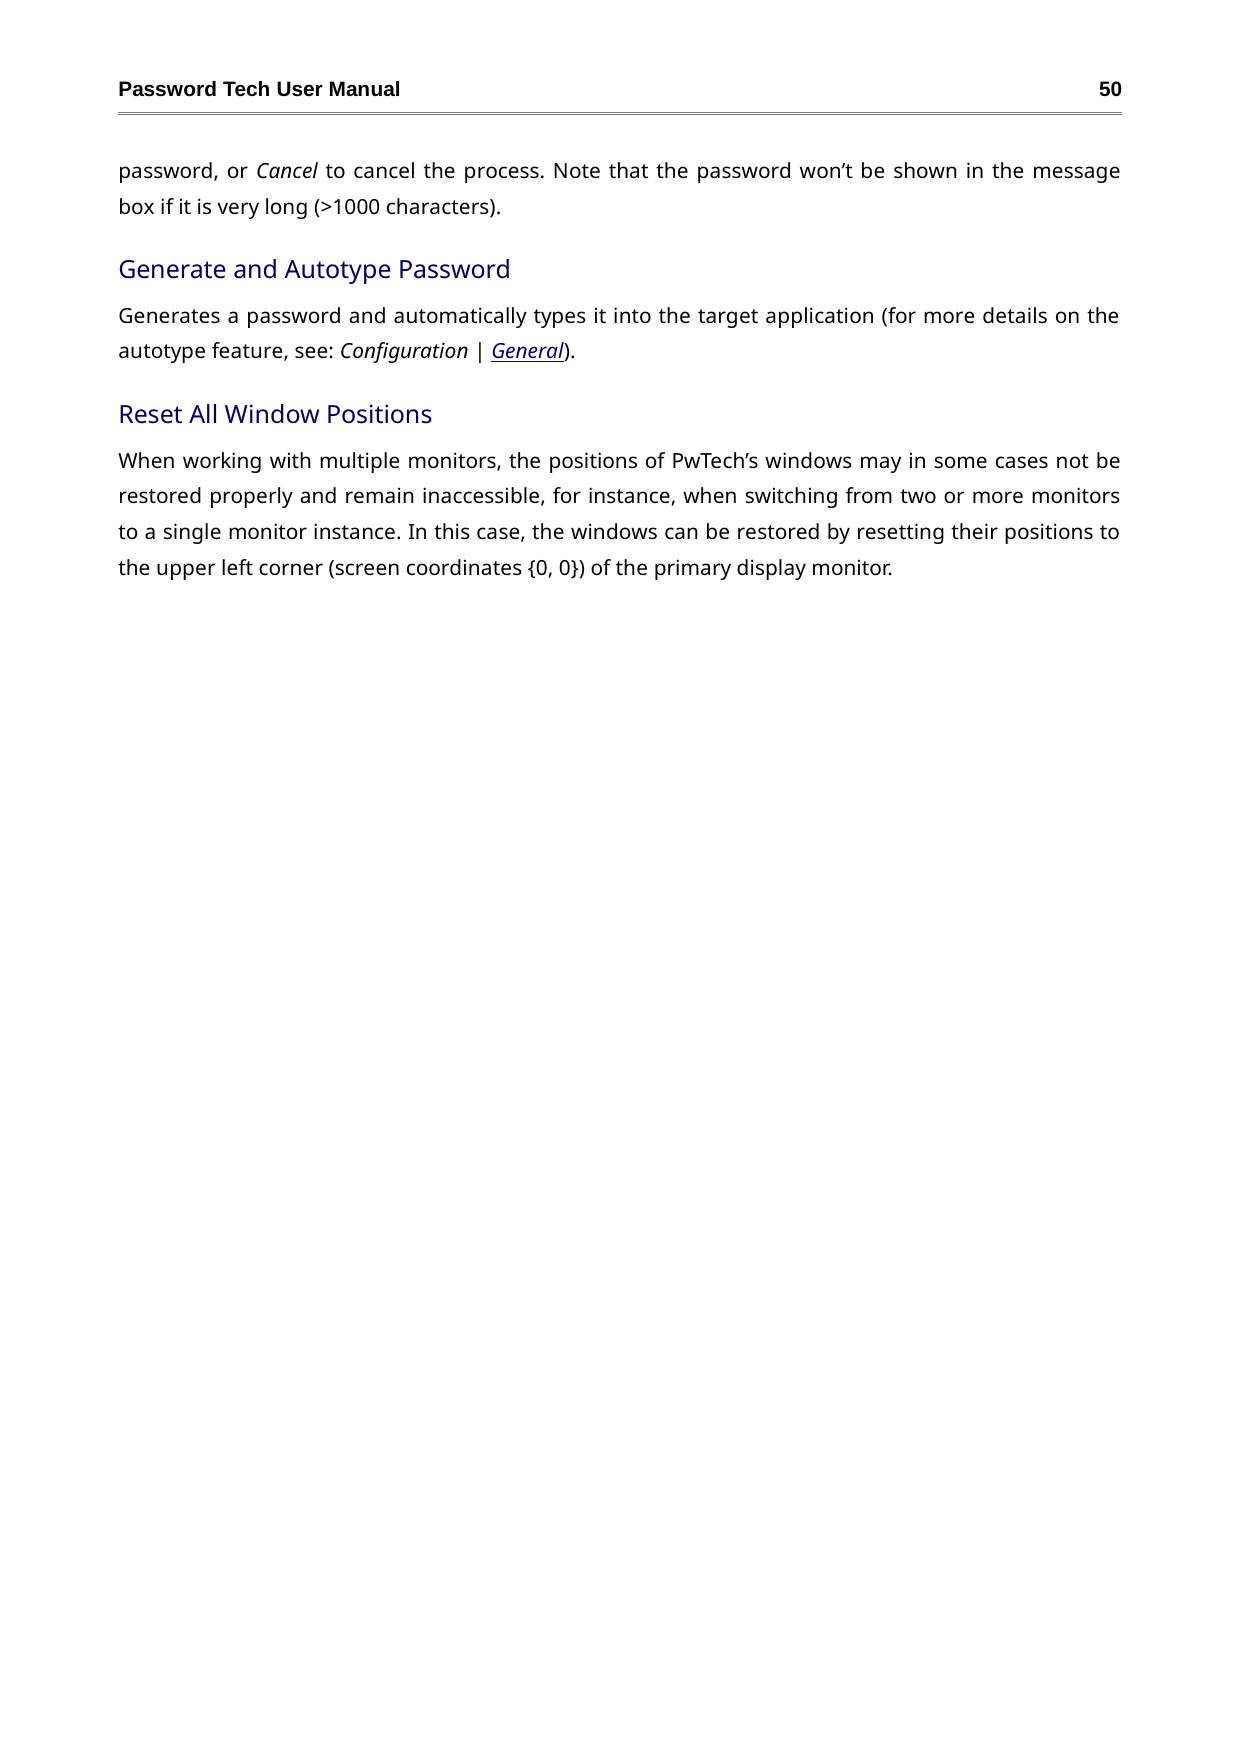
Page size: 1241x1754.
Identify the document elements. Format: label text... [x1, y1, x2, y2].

text Generates a password and automatically types it into the target application (for more details on the autotype feature, see: Configuration | General). [118, 301, 1122, 365]
subtitle Reset All Window Positions [118, 397, 1122, 431]
text password, or Cancel to cancel the process. Note that the password won’t be shown in the message box if it is very long (>1000 characters). [118, 156, 1122, 220]
text When working with multiple monitors, the positions of PwTech’s windows may in some cases not be restored properly and remain inaccessible, for instance, when switching from two or more monitors to a single monitor instance. In this case, the windows can be restored by resetting their positions to the upper left corner (screen coordinates {0, 0}) of the primary display monitor. [118, 446, 1122, 581]
subtitle Generate and Autotype Password [118, 252, 1122, 286]
